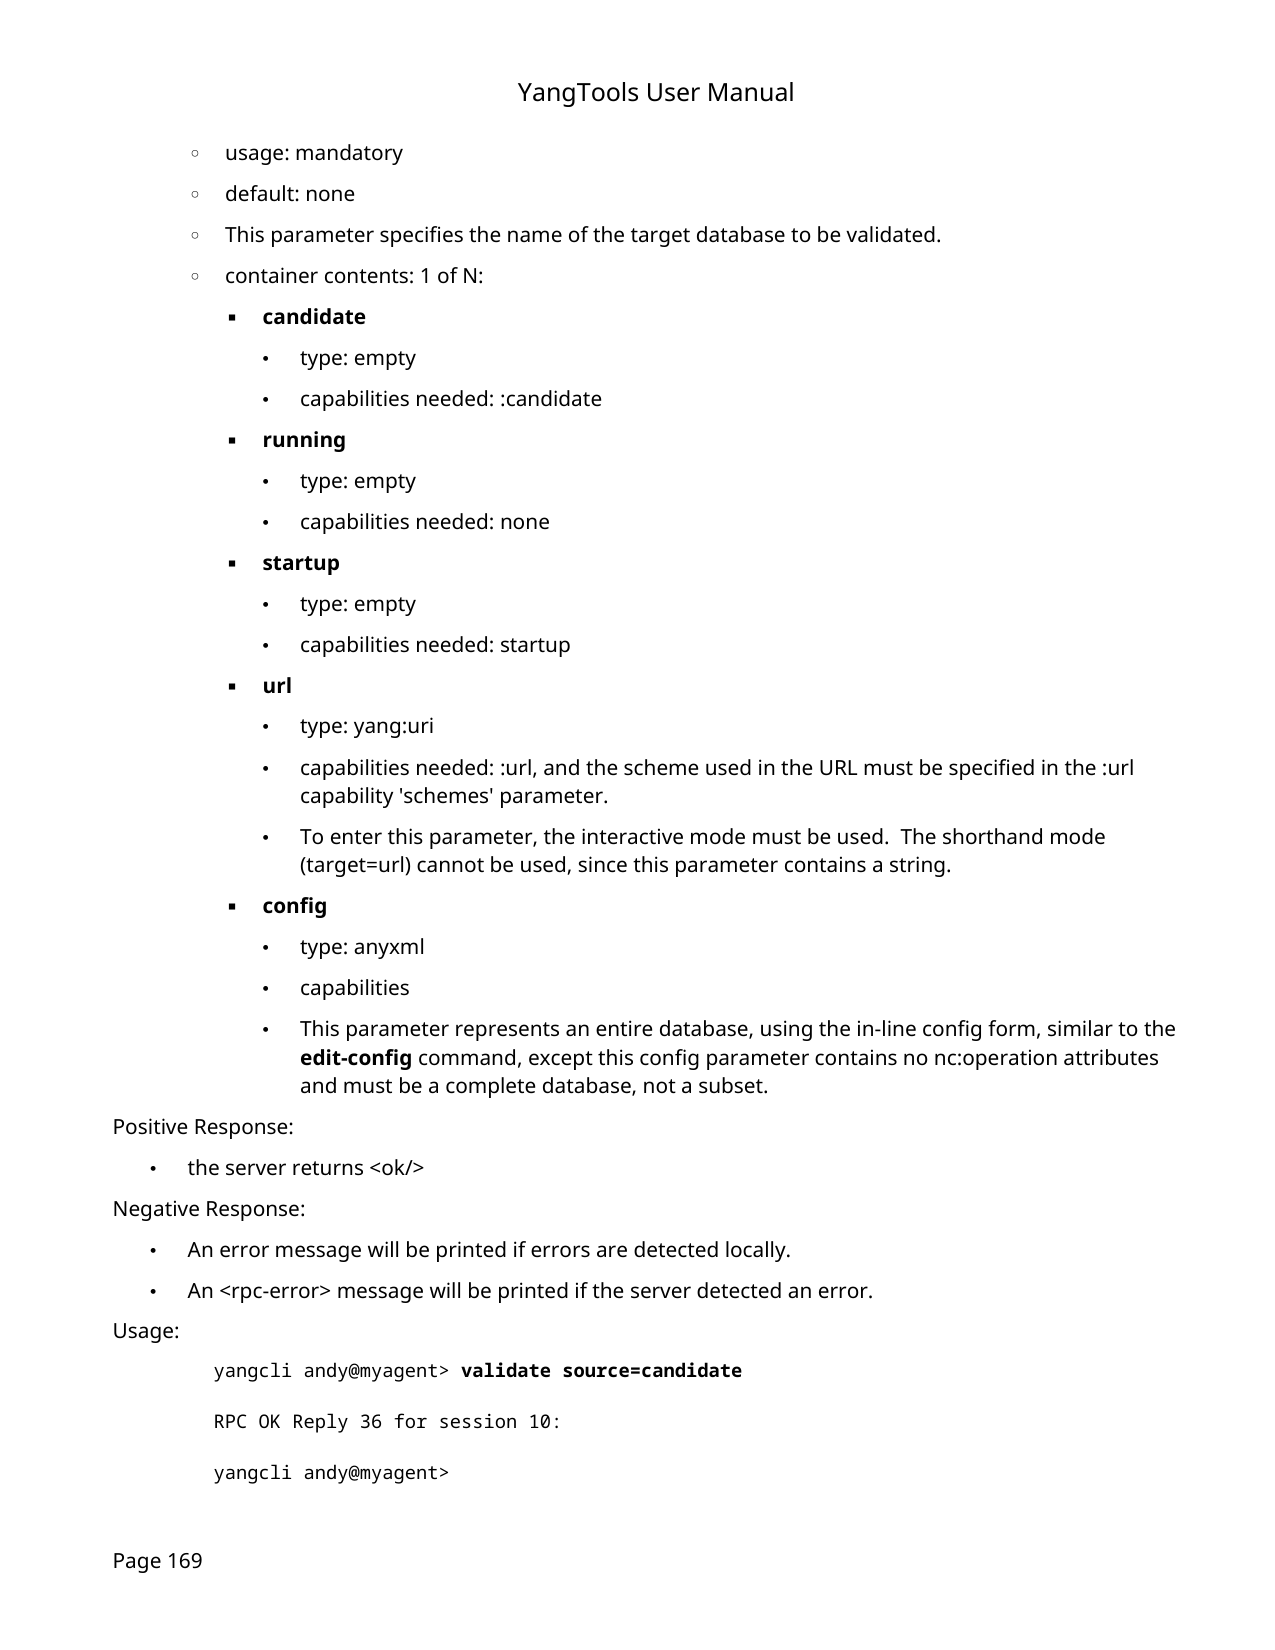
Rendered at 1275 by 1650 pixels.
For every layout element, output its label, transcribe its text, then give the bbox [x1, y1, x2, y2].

list default: none [187, 179, 1200, 208]
text Positive Response: [112, 1112, 1200, 1140]
list type: empty [262, 343, 1200, 372]
list startup [225, 548, 1200, 576]
list capabilities needed: :candidate [262, 384, 1200, 413]
list running [225, 425, 1200, 453]
list An error message will be printed if errors are detected locally. [150, 1235, 1200, 1263]
list candidate [225, 302, 1200, 331]
list capabilities needed: none [262, 507, 1200, 535]
list type: empty [262, 466, 1200, 494]
list config [225, 891, 1200, 920]
list type: yang:uri [262, 712, 1200, 740]
list An <rpc-error> message will be printed if the server detected an error. [150, 1276, 1200, 1304]
list capabilities needed: startup [262, 630, 1200, 658]
list This parameter represents an entire database, using the in-line config form, similar to the edit-config command, except this config parameter contains no nc:operation attributes and must be a complete database, not a subset. [262, 1014, 1200, 1099]
list container contents: 1 of N: [187, 261, 1200, 290]
list capabilities [262, 973, 1200, 1002]
text Negative Response: [112, 1194, 1200, 1222]
list type: anyxml [262, 932, 1200, 961]
list usage: mandatory [187, 138, 1200, 167]
list To enter this parameter, the interactive mode must be used. The shorthand mode (target=url) cannot be used, since this parameter contains a string. [262, 822, 1200, 879]
list url [225, 671, 1200, 699]
list the server returns <ok/> [150, 1153, 1200, 1181]
text Usage: [112, 1317, 1200, 1345]
list capabilities needed: :url, and the scheme used in the URL must be specified in the :url capability 'schemes' parameter. [262, 753, 1200, 809]
list type: empty [262, 589, 1200, 617]
list This parameter specifies the name of the target database to be validated. [187, 220, 1200, 249]
text yangcli andy@myagent> validate source=candidate RPC OK Reply 36 for session 10: yangcli andy@myagent> [139, 1358, 1200, 1511]
